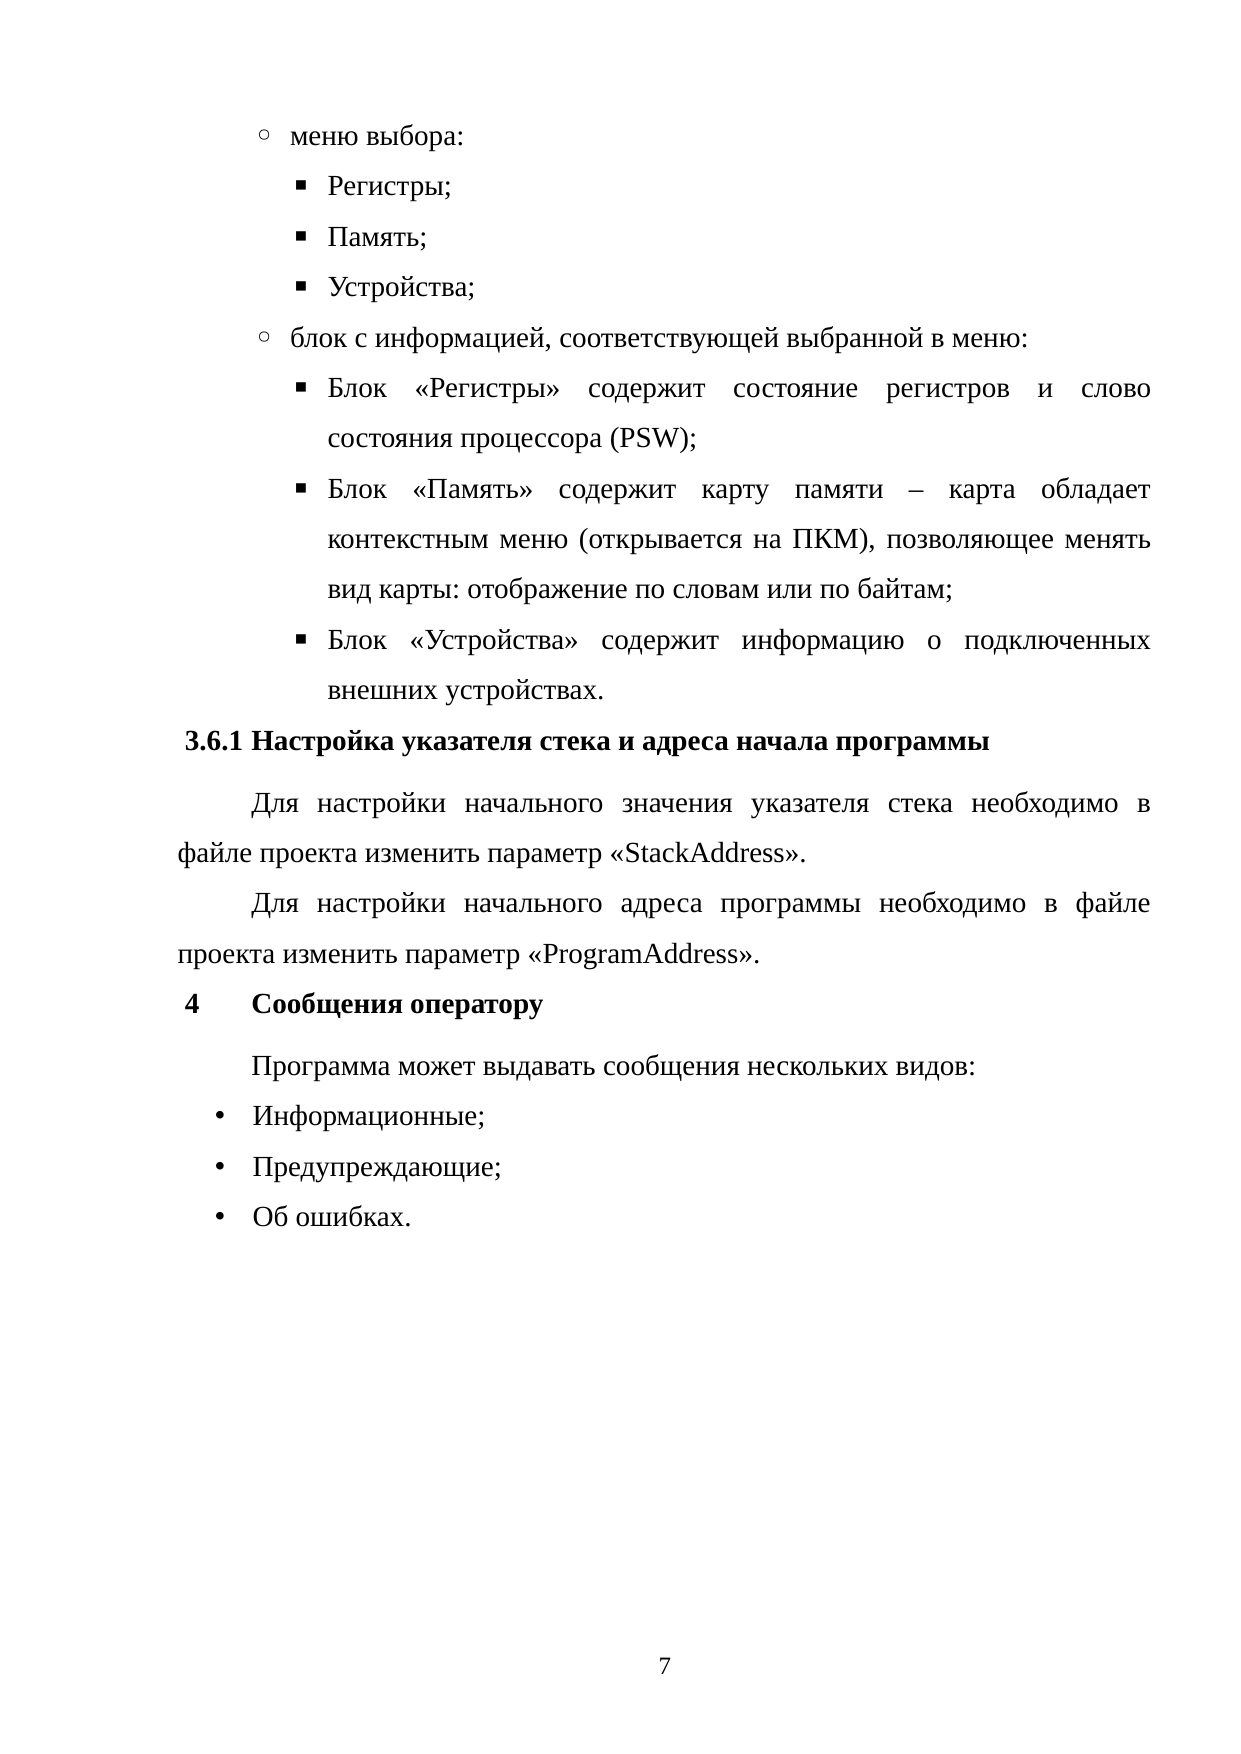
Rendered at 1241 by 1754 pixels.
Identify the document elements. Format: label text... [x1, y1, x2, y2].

text Для настройки начального значения указателя стека необходимо в файле проекта изменить параметр «StackAddress». [177, 785, 1152, 869]
list Информационные; [215, 1098, 1152, 1132]
list Память; [290, 219, 1152, 253]
list Устройства; [290, 269, 1152, 303]
list Блок «Устройства» содержит информацию о подключенных внешних устройствах. [290, 622, 1152, 706]
list Блок «Регистры» содержит состояние регистров и слово состояния процессора (PSW); [290, 370, 1152, 454]
list Блок «Память» содержит карту памяти – карта обладает контекстным меню (открывается на ПКМ), позволяющее менять вид карты: отображение по словам или по байтам; [290, 471, 1152, 605]
list меню выбора: [252, 118, 1152, 152]
list Регистры; [290, 168, 1152, 202]
list Предупреждающие; [215, 1149, 1152, 1182]
subtitle Сообщения оператору [177, 986, 1152, 1019]
subtitle Настройка указателя стека и адреса начала программы [177, 723, 1152, 756]
text Программа может выдавать сообщения нескольких видов: [177, 1048, 1152, 1082]
list блок с информацией, соответствующей выбранной в меню: [252, 320, 1152, 353]
list Об ошибках. [215, 1199, 1152, 1233]
text Для настройки начального адреса программы необходимо в файле проекта изменить параметр «ProgramAddress». [177, 885, 1152, 969]
